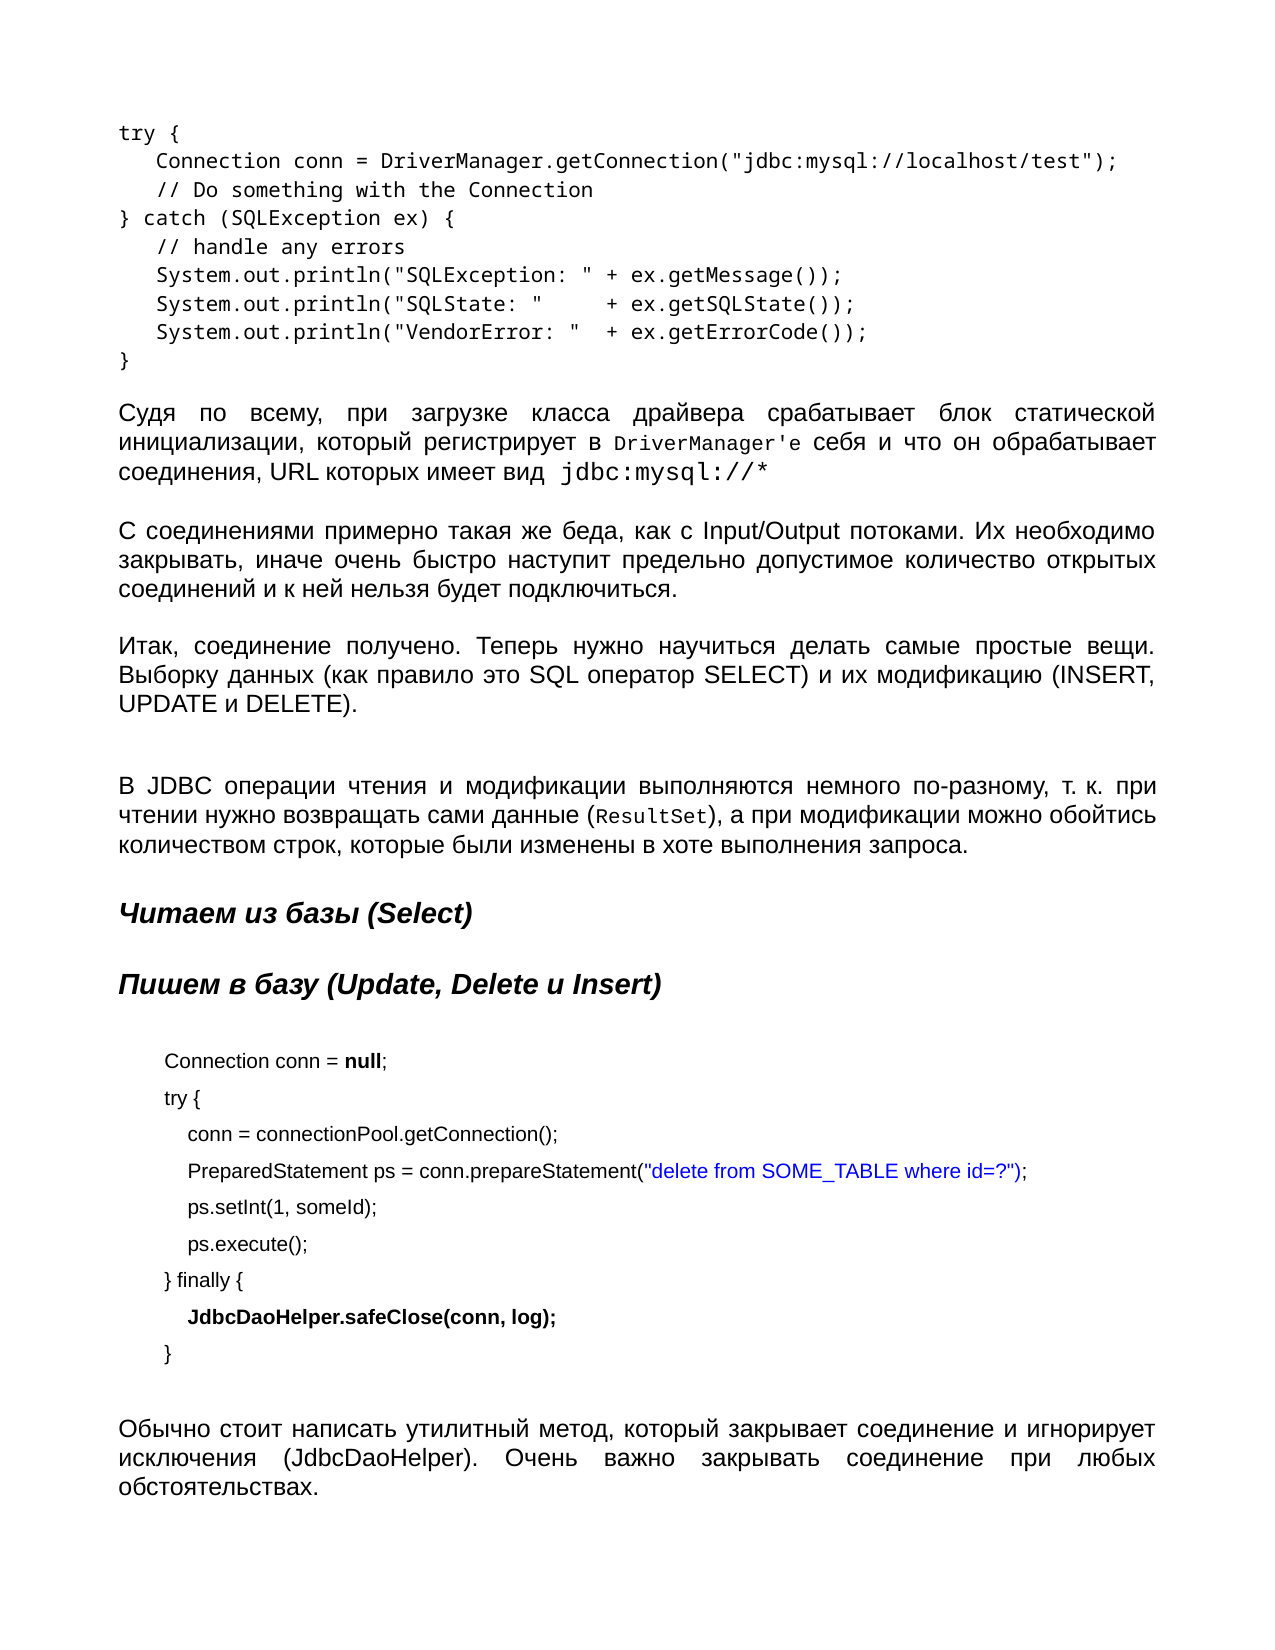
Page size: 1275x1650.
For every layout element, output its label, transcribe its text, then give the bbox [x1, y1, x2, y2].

text conn = connectionPool.getConnection(); [118, 1122, 1157, 1146]
text } [118, 346, 1157, 374]
text PreparedStatement ps = conn.prepareStatement("delete from SOME_TABLE where id=?"); [118, 1159, 1157, 1183]
text ps.execute(); [118, 1232, 1157, 1256]
text Обычно стоит написать утилитный метод, который закрывает соединение и игнорирует исключения (JdbcDaoHelper). Очень важно закрывать соединение при любых обстоятельствах. [118, 1414, 1157, 1500]
text С соединениями примерно такая же беда, как с Input/Output потоками. Их необходимо закрывать, иначе очень быстро наступит предельно допустимое количество открытых соединений и к ней нельзя будет подключиться. [118, 516, 1157, 602]
text } catch (SQLException ex) { [118, 203, 1157, 232]
text В JDBC операции чтения и модификации выполняются немного по-разному, т. к. при чтении нужно возвращать сами данные (ResultSet), а при модификации можно обойтись количеством строк, которые были изменены в хоте выполнения запроса. [118, 771, 1157, 858]
text try { [118, 118, 1157, 147]
text } [118, 1341, 1157, 1365]
text Судя по всему, при загрузке класса драйвера срабатывает блок статической инициализации, который регистрирует в DriverManager'е себя и что он обрабатывает соединения, URL которых имеет вид jdbc:mysql://* [118, 398, 1157, 487]
text System.out.println("SQLException: " + ex.getMessage()); [118, 260, 1157, 289]
text System.out.println("VendorError: " + ex.getErrorCode()); [118, 317, 1157, 346]
text JdbcDaoHelper.safeClose(conn, log); [118, 1304, 1157, 1328]
text try { [118, 1086, 1157, 1110]
text ps.setInt(1, someId); [118, 1195, 1157, 1219]
text // handle any errors [118, 232, 1157, 260]
text Connection conn = DriverManager.getConnection("jdbc:mysql://localhost/test"); [118, 147, 1157, 175]
subtitle Пишем в базу (Update, Delete и Insert) [118, 967, 1157, 1000]
text // Do something with the Connection [118, 175, 1157, 203]
text Итак, соединение получено. Теперь нужно научиться делать самые простые вещи. Выборку данных (как правило это SQL оператор SELECT) и их модификацию (INSERT, UPDATE и DELETE). [118, 631, 1157, 717]
text } finally { [118, 1268, 1157, 1292]
text Connection conn = null; [118, 1049, 1157, 1073]
subtitle Читаем из базы (Select) [118, 896, 1157, 929]
text System.out.println("SQLState: " + ex.getSQLState()); [118, 289, 1157, 317]
